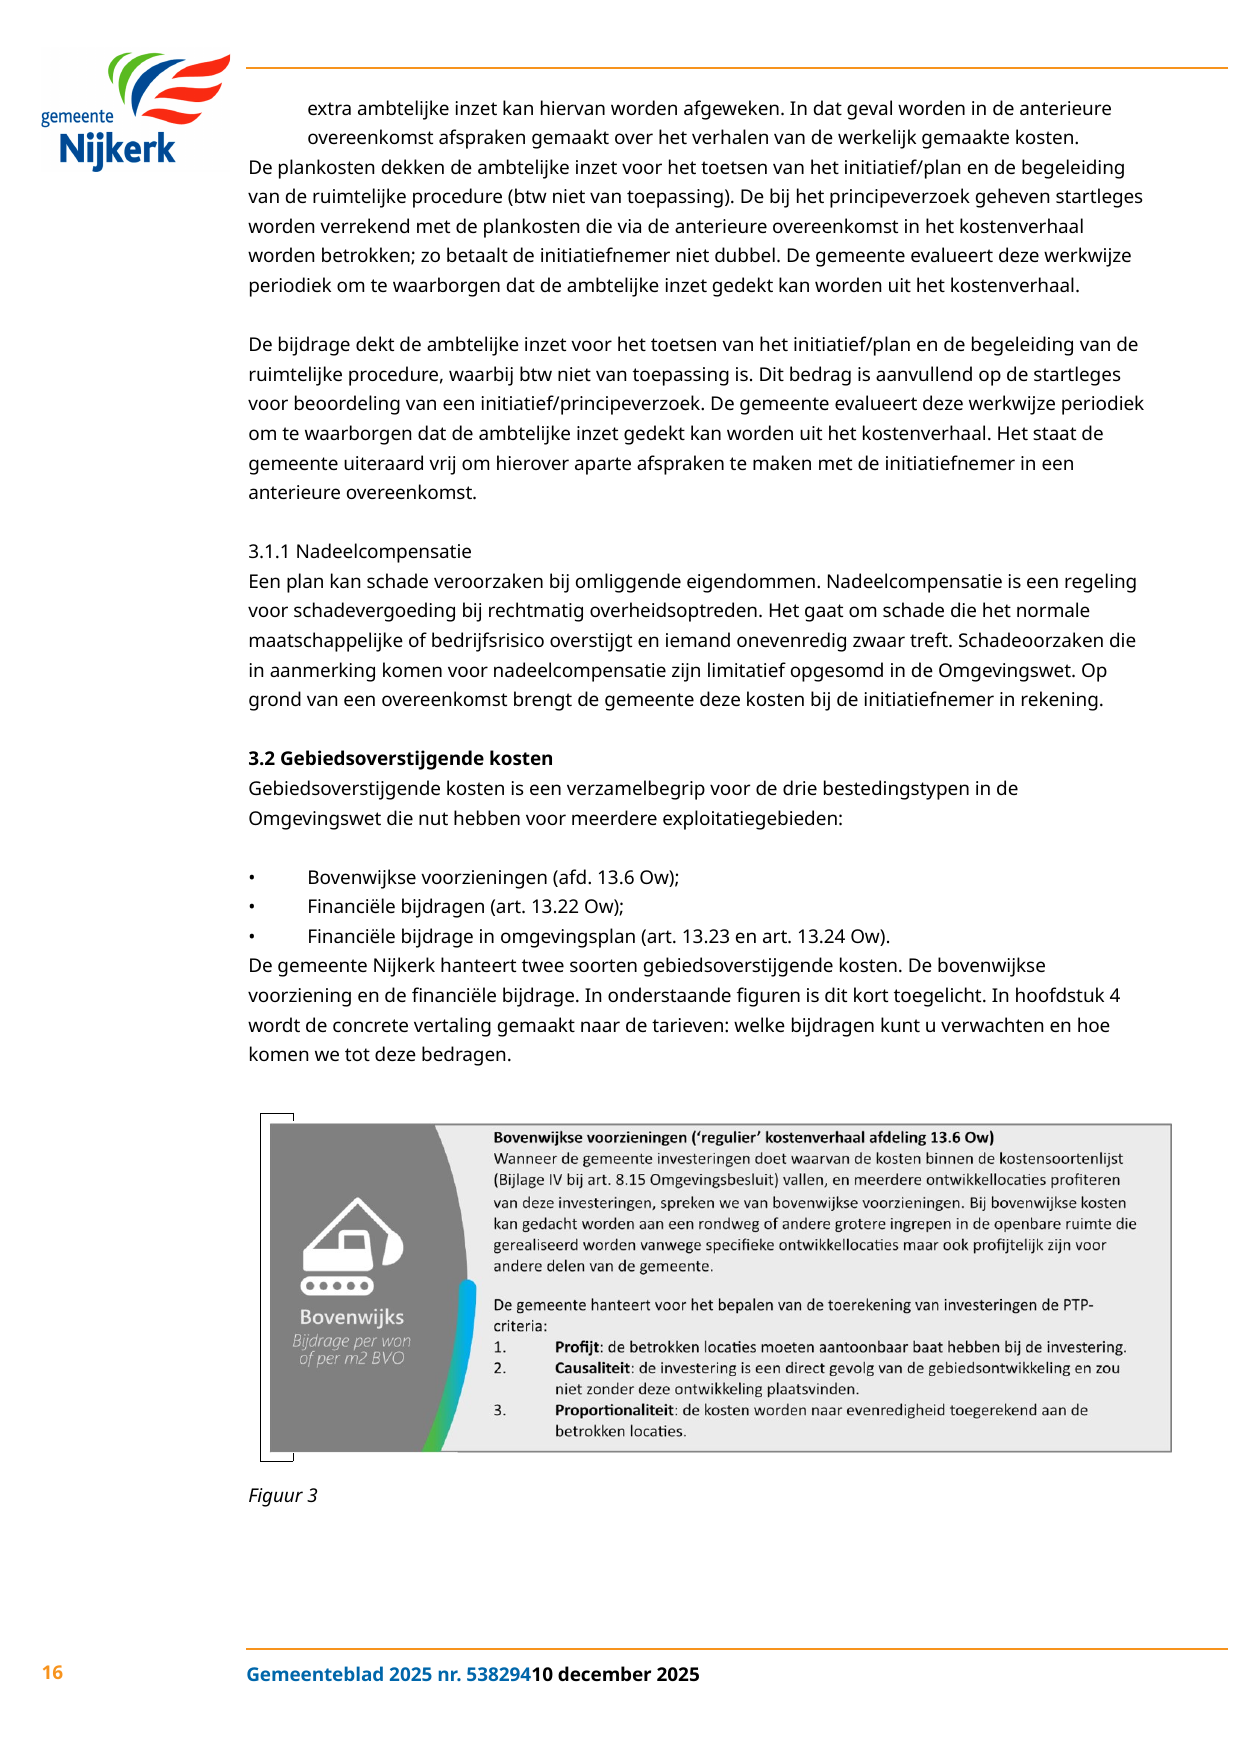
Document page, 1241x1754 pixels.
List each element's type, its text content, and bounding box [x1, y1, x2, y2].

list Financiële bijdragen (art. 13.22 Ow); [248, 893, 1152, 919]
text Gebiedsoverstijgende kosten is een verzamelbegrip voor de drie bestedingstypen in de Omgevingswet die nut hebben voor meerdere exploitatiegebieden: [248, 775, 1152, 831]
text Een plan kan schade veroorzaken bij omliggende eigendommen. Nadeelcompensatie is een regeling voor schadevergoeding bij rechtmatig overheidsoptreden. Het gaat om schade die het normale maatschappelijke of bedrijfsrisico overstijgt en iemand onevenredig zwaar treft. Schadeoorzaken die in aanmerking komen voor nadeelcompensatie zijn limitatief opgesomd in de Omgevingswet. Op grond van een overeenkomst brengt de gemeente deze kosten bij de initiatiefnemer in rekening. [248, 568, 1152, 712]
text 3.1.1 Nadeelcompensatie [248, 538, 1152, 564]
picture [268, 1121, 1173, 1453]
text De gemeente Nijkerk hanteert twee soorten gebiedsoverstijgende kosten. De bovenwijkse voorziening en de financiële bijdrage. In onderstaande figuren is dit kort toegelicht. In hoofdstuk 4 wordt de concrete vertaling gemaakt naar de tarieven: welke bijdragen kunt u verwachten en hoe komen we tot deze bedragen. [248, 953, 1152, 1067]
list extra ambtelijke inzet kan hiervan worden afgeweken. In dat geval worden in de anterieure overeenkomst afspraken gemaakt over het verhalen van de werkelijk gemaakte kosten. [248, 95, 1152, 150]
list Financiële bijdrage in omgevingsplan (art. 13.23 en art. 13.24 Ow). [248, 923, 1152, 949]
text Figuur 3 [248, 1482, 1152, 1508]
text De bijdrage dekt de ambtelijke inzet voor het toetsen van het initiatief/plan en de begeleiding van de ruimtelijke procedure, waarbij btw niet van toepassing is. Dit bedrag is aanvullend op de startleges voor beoordeling van een initiatief/principeverzoek. De gemeente evalueert deze werkwijze periodiek om te waarborgen dat de ambtelijke inzet gedekt kan worden uit het kostenverhaal. Het staat de gemeente uiteraard vrij om hierover aparte afspraken te maken met de initiatiefnemer in een anterieure overeenkomst. [248, 331, 1152, 505]
list Bovenwijkse voorzieningen (afd. 13.6 Ow); [248, 864, 1152, 890]
picture [41, 47, 231, 172]
text 3.2 Gebiedsoverstijgende kosten [248, 746, 1152, 771]
text De plankosten dekken de ambtelijke inzet voor het toetsen van het initiatief/plan en de begeleiding van de ruimtelijke procedure (btw niet van toepassing). De bij het principeverzoek geheven startleges worden verrekend met de plankosten die via de anterieure overeenkomst in het kostenverhaal worden betrokken; zo betaalt de initiatiefnemer niet dubbel. De gemeente evalueert deze werkwijze periodiek om te waarborgen dat de ambtelijke inzet gedekt kan worden uit het kostenverhaal. [248, 154, 1152, 298]
